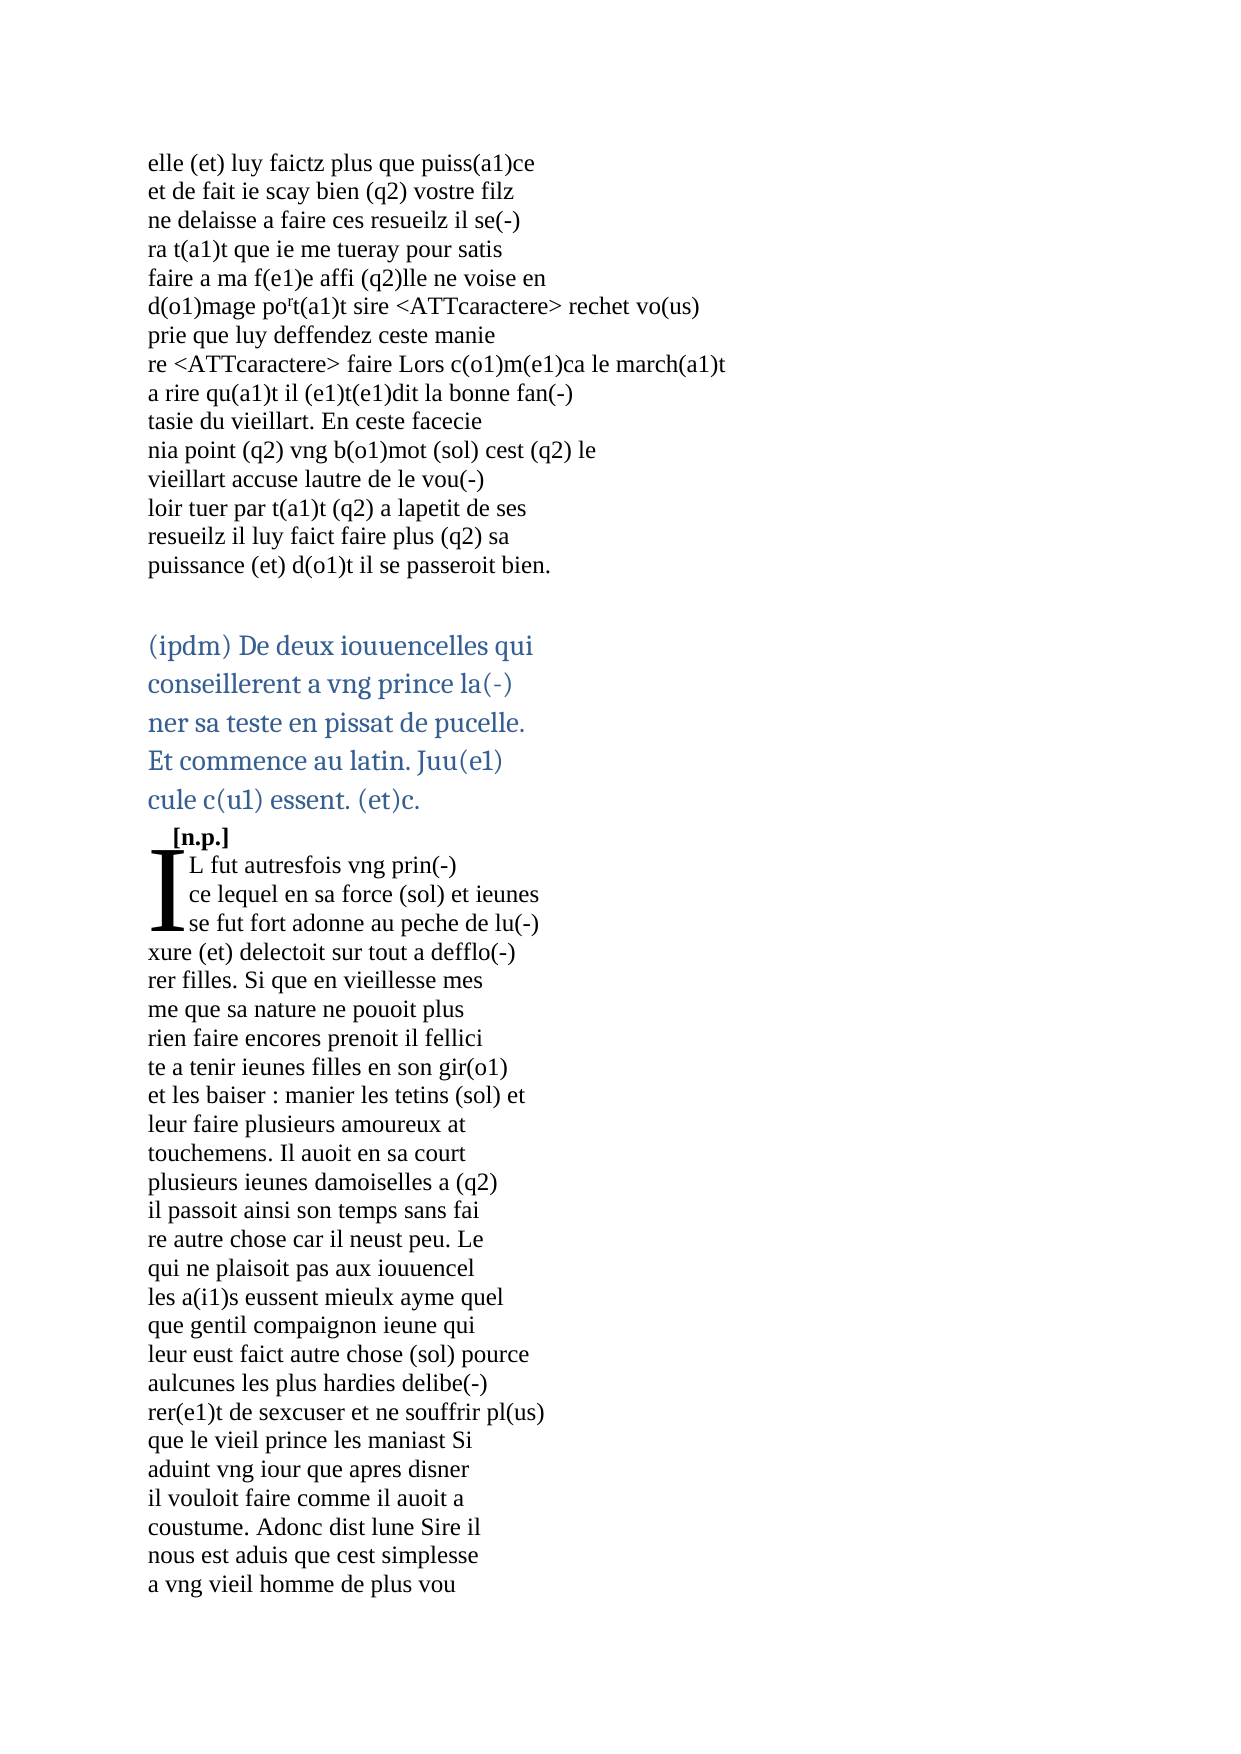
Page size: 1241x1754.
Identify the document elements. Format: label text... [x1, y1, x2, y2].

text [n.p.] [148, 822, 1093, 850]
text IL fut autresfois vng prin(-) ce lequel en sa force (sol) et ieunes se fut fort adonne au peche de lu(-) xure (et) delectoit sur tout a defflo(-) rer filles. Si que en vieillesse mes me que sa nature ne pouoit plus rien faire encores prenoit il fellici te a tenir ieunes filles en son gir(o1) et les baiser : manier les tetins (sol) et leur faire plusieurs amoureux at touchemens. Il auoit en sa court plusieurs ieunes damoiselles a (q2) il passoit ainsi son temps sans fai re autre chose car il neust peu. Le qui ne plaisoit pas aux iouuencel les a(i1)s eussent mieulx ayme quel que gentil compaignon ieune qui leur eust faict autre chose (sol) pource aulcunes les plus hardies delibe(-) rer(e1)t de sexcuser et ne souffrir pl(us) que le vieil prince les maniast Si aduint vng iour que apres disner il vouloit faire comme il auoit a coustume. Adonc dist lune Sire il nous est aduis que cest simplesse a vng vieil homme de plus vou [148, 850, 1093, 1598]
subtitle (ipdm) De deux iouuencelles qui conseillerent a vng prince la(-) ner sa teste en pissat de pucelle. Et commence au latin. Juu(e1) cule c(u1) essent. (et)c. [148, 629, 1093, 817]
text elle (et) luy faictz plus que puiss(a1)ce et de fait ie scay bien (q2) vostre filz ne delaisse a faire ces resueilz il se(-) ra t(a1)t que ie me tueray pour satis faire a ma f(e1)e affi (q2)lle ne voise en d(o1)mage port(a1)t sire <ATTcaractere> rechet vo(us) prie que luy deffendez ceste manie re <ATTcaractere> faire Lors c(o1)m(e1)ca le march(a1)t a rire qu(a1)t il (e1)t(e1)dit la bonne fan(-) tasie du vieillart. En ceste facecie nia point (q2) vng b(o1)mot (sol) cest (q2) le vieillart accuse lautre de le vou(-) loir tuer par t(a1)t (q2) a lapetit de ses resueilz il luy faict faire plus (q2) sa puissance (et) d(o1)t il se passeroit bien. [148, 148, 1093, 579]
